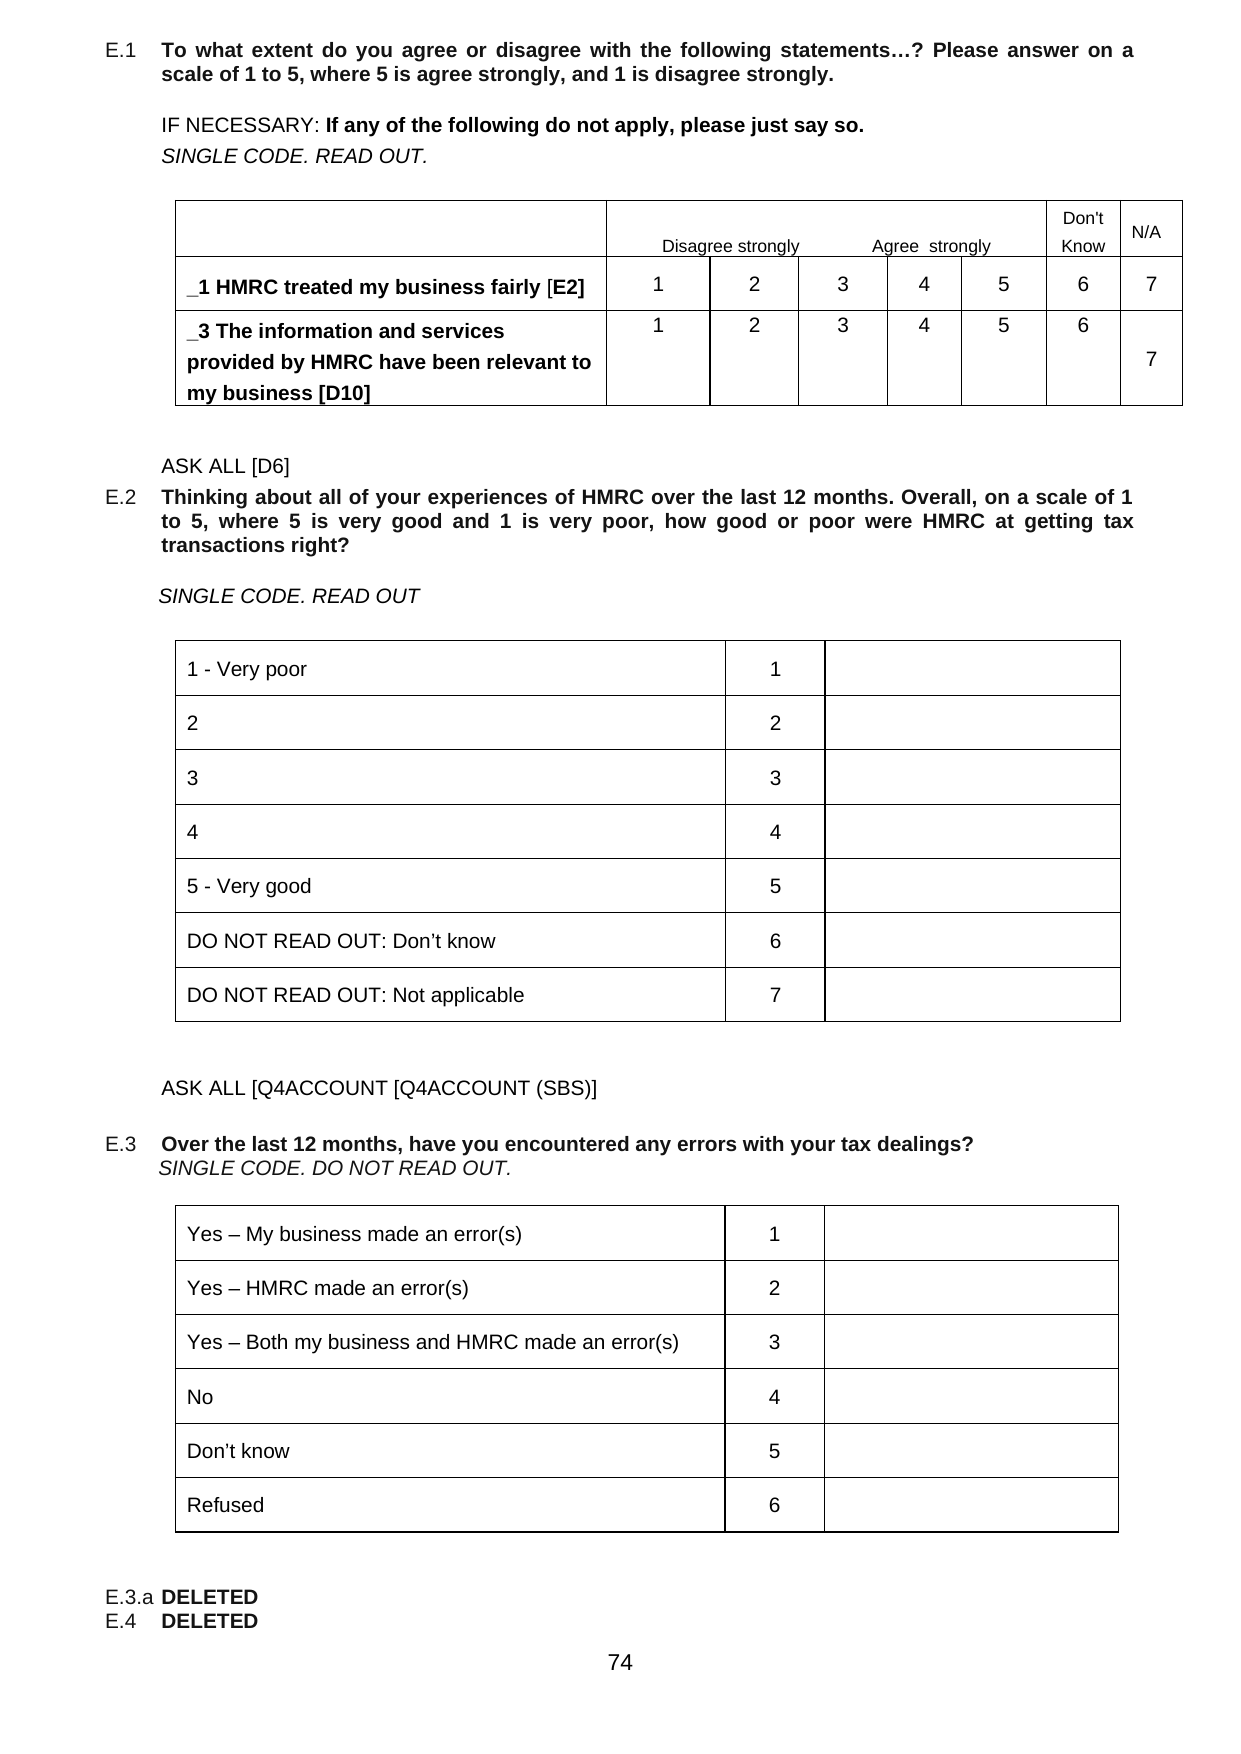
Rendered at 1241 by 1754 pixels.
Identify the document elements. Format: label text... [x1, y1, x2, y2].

table_cell 6 [1047, 257, 1120, 310]
subtitle ask all [Q4ACCOUNT [Q4ACCOUNT (SBS)] [161, 1076, 1135, 1107]
table_cell [826, 913, 1120, 967]
table_cell 7 [726, 968, 824, 1021]
subtitle IF NECESSARY: If any of the following do not apply, please just say so. [161, 112, 1135, 144]
table_cell [826, 968, 1120, 1021]
table_cell 1 [607, 311, 709, 405]
table_cell 4 [888, 257, 961, 310]
table_cell 2 [711, 257, 798, 310]
table_cell 5 - Very good [176, 859, 725, 912]
subtitle Single code. read out [158, 584, 1135, 615]
table_cell 5 [962, 311, 1046, 405]
table_header N/A [1121, 201, 1182, 256]
table_cell DO NOT READ OUT: Not applicable [176, 968, 725, 1021]
table_header Yes – My business made an error(s) [176, 1206, 724, 1259]
table_cell 1 [607, 257, 709, 310]
table_cell 6 [726, 913, 824, 967]
table_cell Yes – Both my business and HMRC made an error(s) [176, 1315, 724, 1368]
table_cell 4 [176, 805, 725, 858]
table_cell _1 HMRC treated my business fairly [E2] [176, 257, 606, 310]
table_cell Don’t know [176, 1424, 724, 1477]
table_header 1 [726, 641, 824, 695]
table_cell [825, 1478, 1118, 1531]
table_cell 3 [726, 750, 824, 803]
list DELETED [105, 1608, 1135, 1632]
table_cell 7 [1121, 257, 1182, 310]
table_header [825, 1206, 1118, 1259]
table_cell Refused [176, 1478, 724, 1531]
subtitle single code. read out. [161, 144, 1135, 175]
list Thinking about all of your experiences of HMRC over the last 12 months. Overall, on a scale of 1 to 5, where 5 is very good and 1 is very poor, how good or poor were HMRC at getting tax transactions right? [105, 485, 1135, 557]
table_cell [826, 696, 1120, 749]
subtitle single code. do not read out. [158, 1156, 1135, 1180]
table_header Disagree strongly Agree strongly [607, 201, 1046, 256]
table_cell [825, 1315, 1118, 1368]
table_cell 4 [726, 805, 824, 858]
table_cell 5 [962, 257, 1046, 310]
table_cell DO NOT READ OUT: Don’t know [176, 913, 725, 967]
table_cell 4 [726, 1369, 824, 1423]
table_cell 3 [176, 750, 725, 803]
table_cell 2 [726, 696, 824, 749]
table_cell Yes – HMRC made an error(s) [176, 1261, 724, 1314]
table_cell _3 The information and services provided by HMRC have been relevant to my business [D10] [176, 311, 606, 405]
table_cell [825, 1261, 1118, 1314]
table_cell [825, 1369, 1118, 1423]
table_cell 3 [799, 311, 887, 405]
table_cell 6 [726, 1478, 824, 1531]
table_header Don't Know [1047, 201, 1120, 256]
table_cell 2 [176, 696, 725, 749]
list Over the last 12 months, have you encountered any errors with your tax dealings? [105, 1132, 1135, 1156]
table_cell [826, 750, 1120, 803]
table_header 1 [726, 1206, 824, 1259]
table_header 1 - Very poor [176, 641, 725, 695]
table_cell 3 [799, 257, 887, 310]
table_cell 4 [888, 311, 961, 405]
list DELETED [105, 1584, 1135, 1608]
table_cell 6 [1047, 311, 1120, 405]
table_cell 3 [726, 1315, 824, 1368]
table_header [176, 201, 606, 256]
table_cell 5 [726, 859, 824, 912]
table_cell 2 [711, 311, 798, 405]
table_cell 7 [1121, 311, 1182, 405]
table_header [826, 641, 1120, 695]
table_cell 2 [726, 1261, 824, 1314]
list To what extent do you agree or disagree with the following statements…? Please answer on a scale of 1 to 5, where 5 is agree strongly, and 1 is disagree strongly. [105, 37, 1135, 85]
subtitle ask all [D6] [161, 454, 1135, 485]
table_cell 5 [726, 1424, 824, 1477]
table_cell [826, 805, 1120, 858]
table_cell No [176, 1369, 724, 1423]
table_cell [825, 1424, 1118, 1477]
table_cell [826, 859, 1120, 912]
